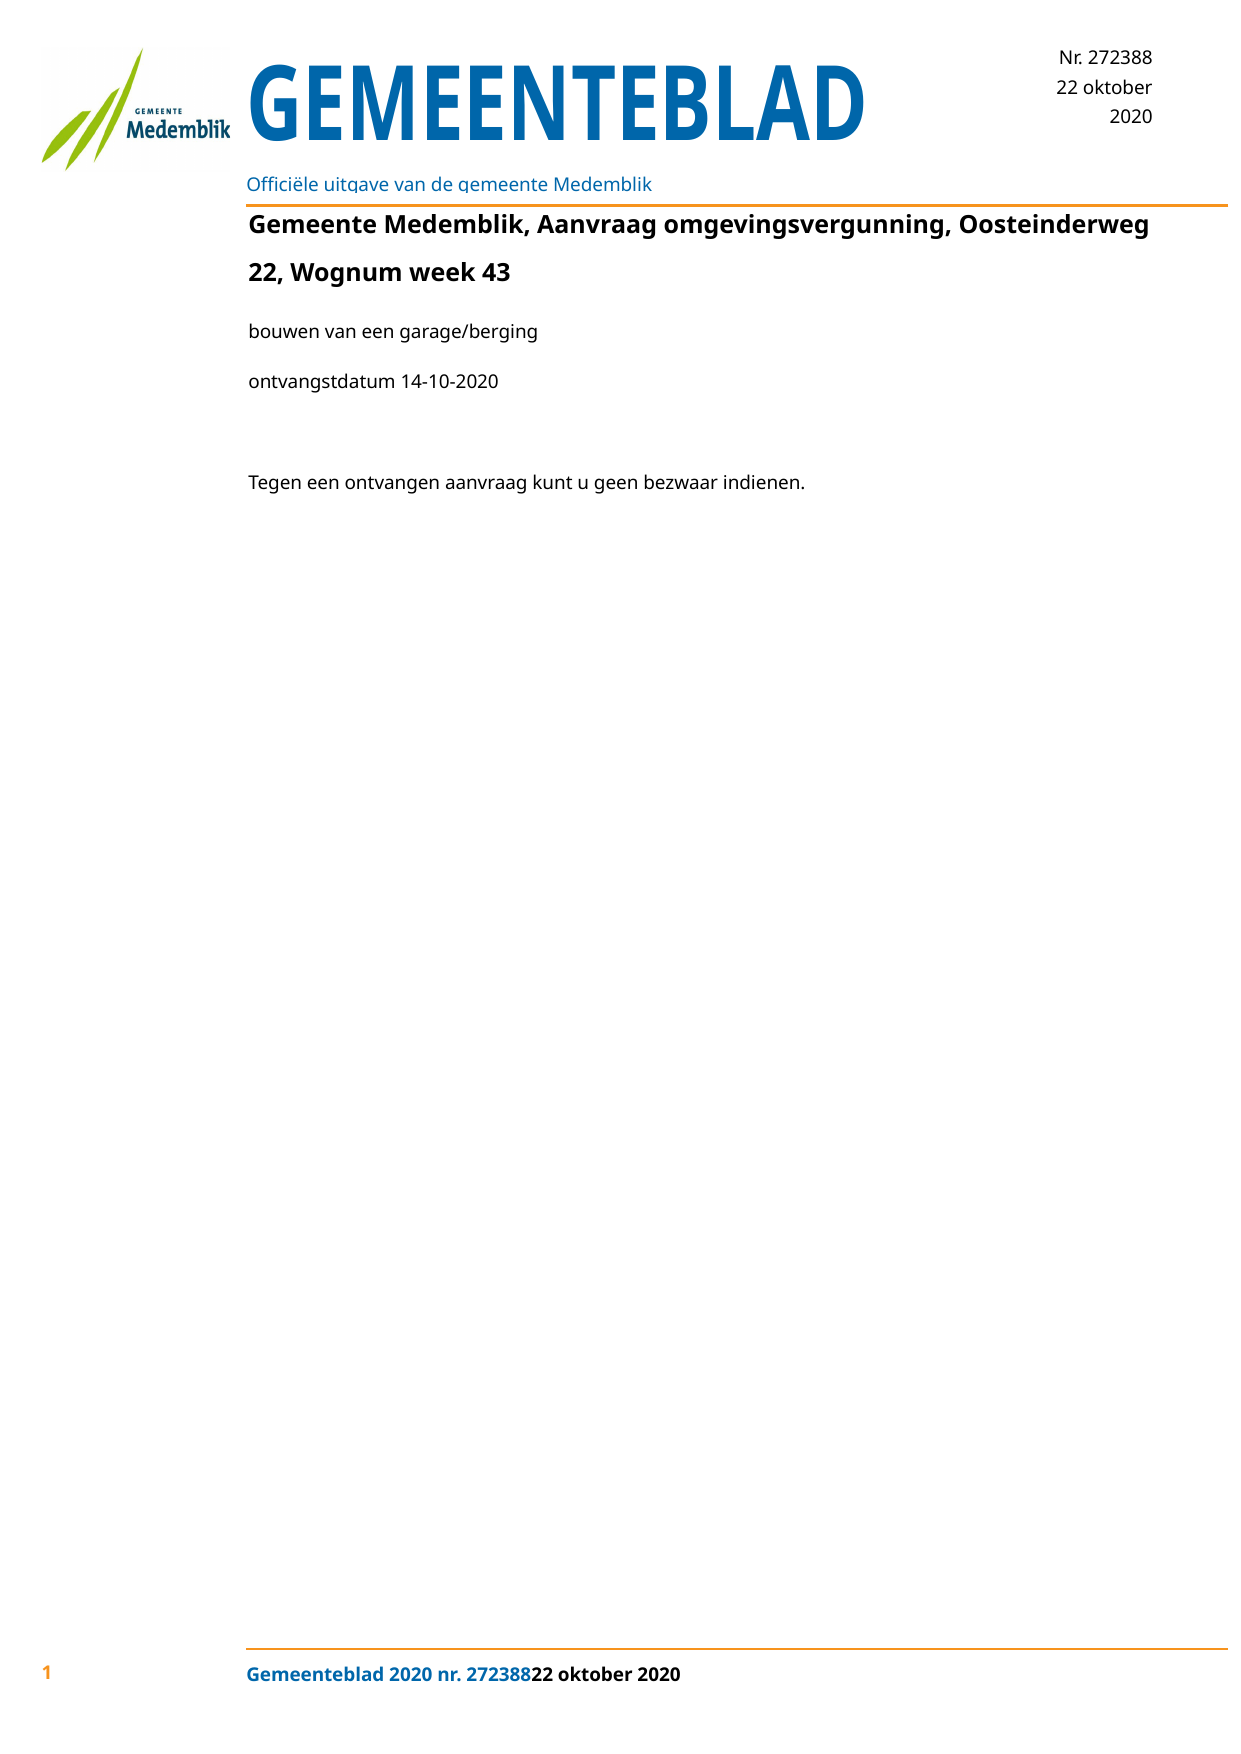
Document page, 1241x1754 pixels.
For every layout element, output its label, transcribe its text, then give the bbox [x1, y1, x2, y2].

text Gemeente Medemblik, Aanvraag omgevingsvergunning, Oosteinderweg 22, Wognum week 43 [248, 207, 1152, 288]
text ontvangstdatum 14-10-2020 [248, 368, 1152, 394]
text bouwen van een garage/berging [248, 318, 1152, 344]
text Tegen een ontvangen aanvraag kunt u geen bezwaar indienen. [248, 469, 1152, 495]
picture [41, 47, 231, 172]
